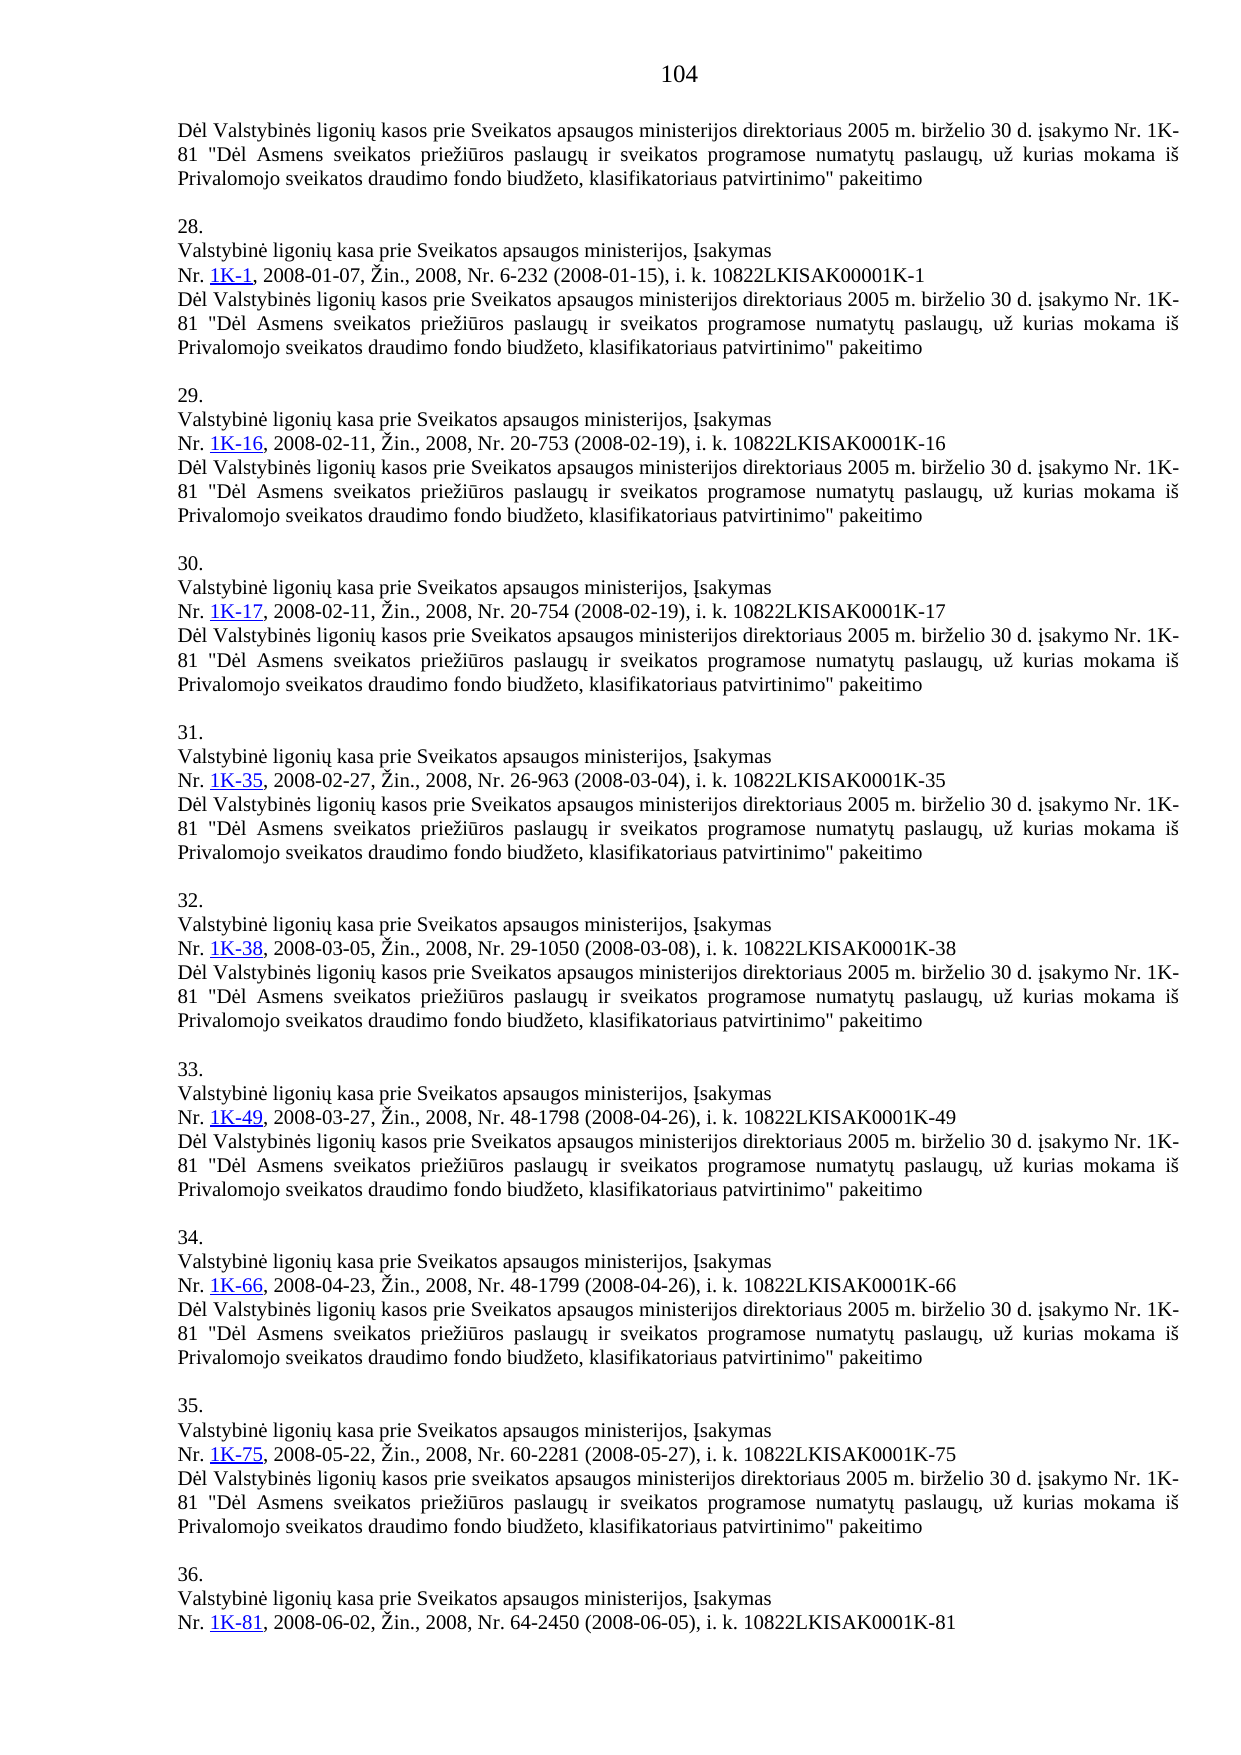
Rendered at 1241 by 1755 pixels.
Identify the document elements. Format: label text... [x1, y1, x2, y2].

text Nr. 1K-49, 2008-03-27, Žin., 2008, Nr. 48-1798 (2008-04-26), i. k. 10822LKISAK0001K-49 [177, 1105, 1181, 1129]
text 31. [177, 720, 1181, 744]
text 30. [177, 551, 1181, 575]
text Valstybinė ligonių kasa prie Sveikatos apsaugos ministerijos, Įsakymas [177, 1081, 1181, 1105]
text Dėl Valstybinės ligonių kasos prie Sveikatos apsaugos ministerijos direktoriaus 2005 m. birželio 30 d. įsakymo Nr. 1K-81 "Dėl Asmens sveikatos priežiūros paslaugų ir sveikatos programose numatytų paslaugų, už kurias mokama iš Privalomojo sveikatos draudimo fondo biudžeto, klasifikatoriaus patvirtinimo" pakeitimo [177, 792, 1181, 864]
text 28. [177, 214, 1181, 238]
text Valstybinė ligonių kasa prie Sveikatos apsaugos ministerijos, Įsakymas [177, 744, 1181, 768]
text 34. [177, 1225, 1181, 1249]
text Nr. 1K-81, 2008-06-02, Žin., 2008, Nr. 64-2450 (2008-06-05), i. k. 10822LKISAK0001K-81 [177, 1610, 1181, 1634]
text Dėl Valstybinės ligonių kasos prie Sveikatos apsaugos ministerijos direktoriaus 2005 m. birželio 30 d. įsakymo Nr. 1K-81 "Dėl Asmens sveikatos priežiūros paslaugų ir sveikatos programose numatytų paslaugų, už kurias mokama iš Privalomojo sveikatos draudimo fondo biudžeto, klasifikatoriaus patvirtinimo" pakeitimo [177, 455, 1181, 527]
text Nr. 1K-1, 2008-01-07, Žin., 2008, Nr. 6-232 (2008-01-15), i. k. 10822LKISAK00001K-1 [177, 262, 1181, 287]
text Valstybinė ligonių kasa prie Sveikatos apsaugos ministerijos, Įsakymas [177, 912, 1181, 936]
text Dėl Valstybinės ligonių kasos prie Sveikatos apsaugos ministerijos direktoriaus 2005 m. birželio 30 d. įsakymo Nr. 1K-81 "Dėl Asmens sveikatos priežiūros paslaugų ir sveikatos programose numatytų paslaugų, už kurias mokama iš Privalomojo sveikatos draudimo fondo biudžeto, klasifikatoriaus patvirtinimo" pakeitimo [177, 960, 1181, 1032]
text Nr. 1K-35, 2008-02-27, Žin., 2008, Nr. 26-963 (2008-03-04), i. k. 10822LKISAK0001K-35 [177, 768, 1181, 792]
text 33. [177, 1057, 1181, 1081]
text 32. [177, 888, 1181, 912]
text 35. [177, 1393, 1181, 1417]
text Dėl Valstybinės ligonių kasos prie sveikatos apsaugos ministerijos direktoriaus 2005 m. birželio 30 d. įsakymo Nr. 1K-81 "Dėl Asmens sveikatos priežiūros paslaugų ir sveikatos programose numatytų paslaugų, už kurias mokama iš Privalomojo sveikatos draudimo fondo biudžeto, klasifikatoriaus patvirtinimo" pakeitimo [177, 1466, 1181, 1538]
text Valstybinė ligonių kasa prie Sveikatos apsaugos ministerijos, Įsakymas [177, 407, 1181, 431]
text Valstybinė ligonių kasa prie Sveikatos apsaugos ministerijos, Įsakymas [177, 1417, 1181, 1442]
text Dėl Valstybinės ligonių kasos prie Sveikatos apsaugos ministerijos direktoriaus 2005 m. birželio 30 d. įsakymo Nr. 1K-81 "Dėl Asmens sveikatos priežiūros paslaugų ir sveikatos programose numatytų paslaugų, už kurias mokama iš Privalomojo sveikatos draudimo fondo biudžeto, klasifikatoriaus patvirtinimo" pakeitimo [177, 118, 1181, 190]
text Nr. 1K-16, 2008-02-11, Žin., 2008, Nr. 20-753 (2008-02-19), i. k. 10822LKISAK0001K-16 [177, 431, 1181, 455]
text Dėl Valstybinės ligonių kasos prie Sveikatos apsaugos ministerijos direktoriaus 2005 m. birželio 30 d. įsakymo Nr. 1K-81 "Dėl Asmens sveikatos priežiūros paslaugų ir sveikatos programose numatytų paslaugų, už kurias mokama iš Privalomojo sveikatos draudimo fondo biudžeto, klasifikatoriaus patvirtinimo" pakeitimo [177, 1129, 1181, 1201]
text Valstybinė ligonių kasa prie Sveikatos apsaugos ministerijos, Įsakymas [177, 238, 1181, 262]
text Valstybinė ligonių kasa prie Sveikatos apsaugos ministerijos, Įsakymas [177, 1586, 1181, 1610]
text 29. [177, 383, 1181, 407]
text Dėl Valstybinės ligonių kasos prie Sveikatos apsaugos ministerijos direktoriaus 2005 m. birželio 30 d. įsakymo Nr. 1K-81 "Dėl Asmens sveikatos priežiūros paslaugų ir sveikatos programose numatytų paslaugų, už kurias mokama iš Privalomojo sveikatos draudimo fondo biudžeto, klasifikatoriaus patvirtinimo" pakeitimo [177, 1297, 1181, 1369]
text Dėl Valstybinės ligonių kasos prie Sveikatos apsaugos ministerijos direktoriaus 2005 m. birželio 30 d. įsakymo Nr. 1K-81 "Dėl Asmens sveikatos priežiūros paslaugų ir sveikatos programose numatytų paslaugų, už kurias mokama iš Privalomojo sveikatos draudimo fondo biudžeto, klasifikatoriaus patvirtinimo" pakeitimo [177, 623, 1181, 696]
text Valstybinė ligonių kasa prie Sveikatos apsaugos ministerijos, Įsakymas [177, 1249, 1181, 1273]
text Nr. 1K-75, 2008-05-22, Žin., 2008, Nr. 60-2281 (2008-05-27), i. k. 10822LKISAK0001K-75 [177, 1442, 1181, 1466]
text Valstybinė ligonių kasa prie Sveikatos apsaugos ministerijos, Įsakymas [177, 575, 1181, 599]
text 36. [177, 1562, 1181, 1586]
text Dėl Valstybinės ligonių kasos prie Sveikatos apsaugos ministerijos direktoriaus 2005 m. birželio 30 d. įsakymo Nr. 1K-81 "Dėl Asmens sveikatos priežiūros paslaugų ir sveikatos programose numatytų paslaugų, už kurias mokama iš Privalomojo sveikatos draudimo fondo biudžeto, klasifikatoriaus patvirtinimo" pakeitimo [177, 287, 1181, 359]
text Nr. 1K-66, 2008-04-23, Žin., 2008, Nr. 48-1799 (2008-04-26), i. k. 10822LKISAK0001K-66 [177, 1273, 1181, 1297]
text Nr. 1K-17, 2008-02-11, Žin., 2008, Nr. 20-754 (2008-02-19), i. k. 10822LKISAK0001K-17 [177, 599, 1181, 623]
text Nr. 1K-38, 2008-03-05, Žin., 2008, Nr. 29-1050 (2008-03-08), i. k. 10822LKISAK0001K-38 [177, 936, 1181, 960]
